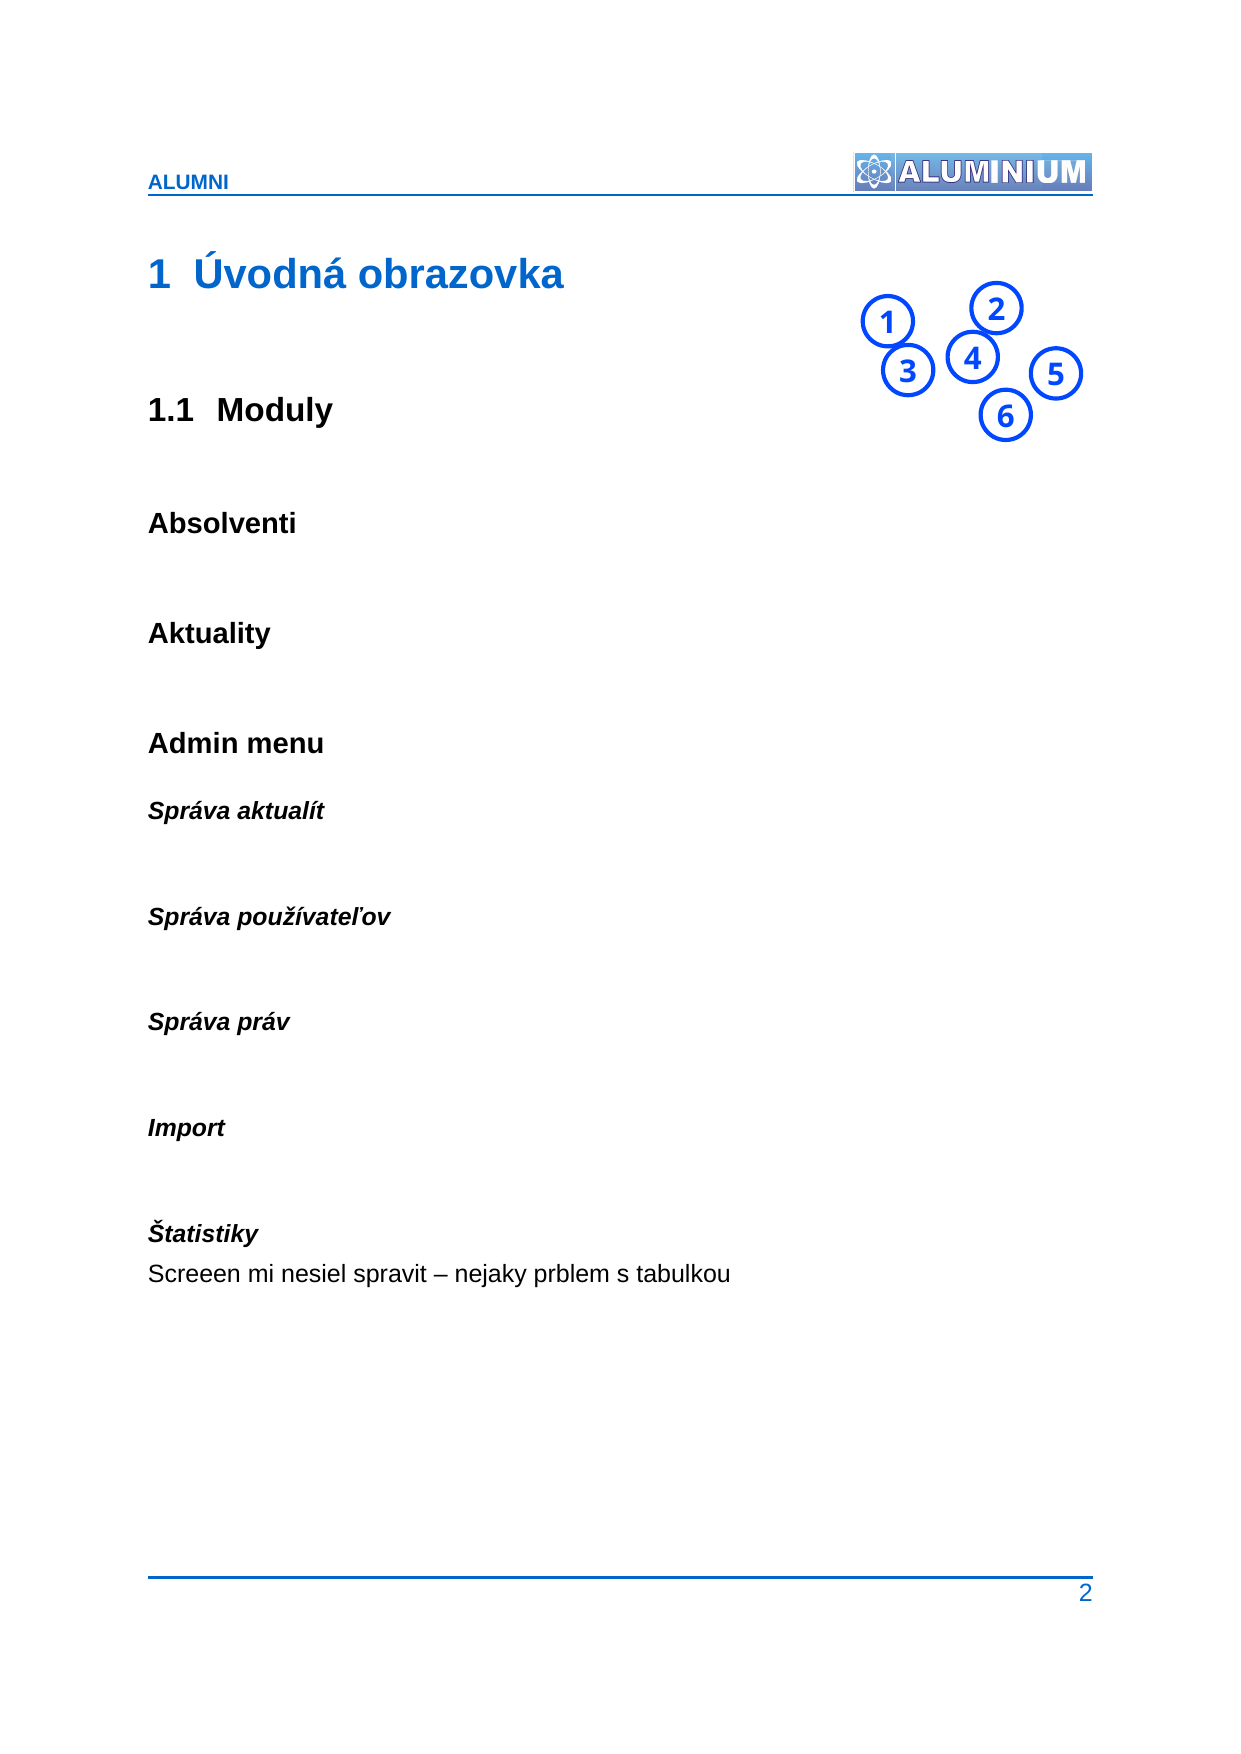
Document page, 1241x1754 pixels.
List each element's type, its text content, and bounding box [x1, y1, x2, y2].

subtitle Správa aktualít [148, 797, 1093, 825]
subtitle Úvodná obrazovka [148, 250, 1093, 297]
text Screeen mi nesiel spravit – nejaky prblem s tabulkou [148, 1260, 1093, 1288]
subtitle Import [148, 1114, 1093, 1142]
subtitle Aktuality [148, 617, 1093, 649]
subtitle [1023, 392, 1093, 429]
subtitle Správa používateľov [148, 903, 1093, 930]
subtitle Admin menu [148, 727, 1093, 759]
subtitle Správa práv [148, 1008, 1093, 1036]
subtitle Moduly [148, 392, 989, 429]
subtitle Absolventi [148, 507, 1093, 539]
subtitle Štatistiky [148, 1219, 1093, 1247]
